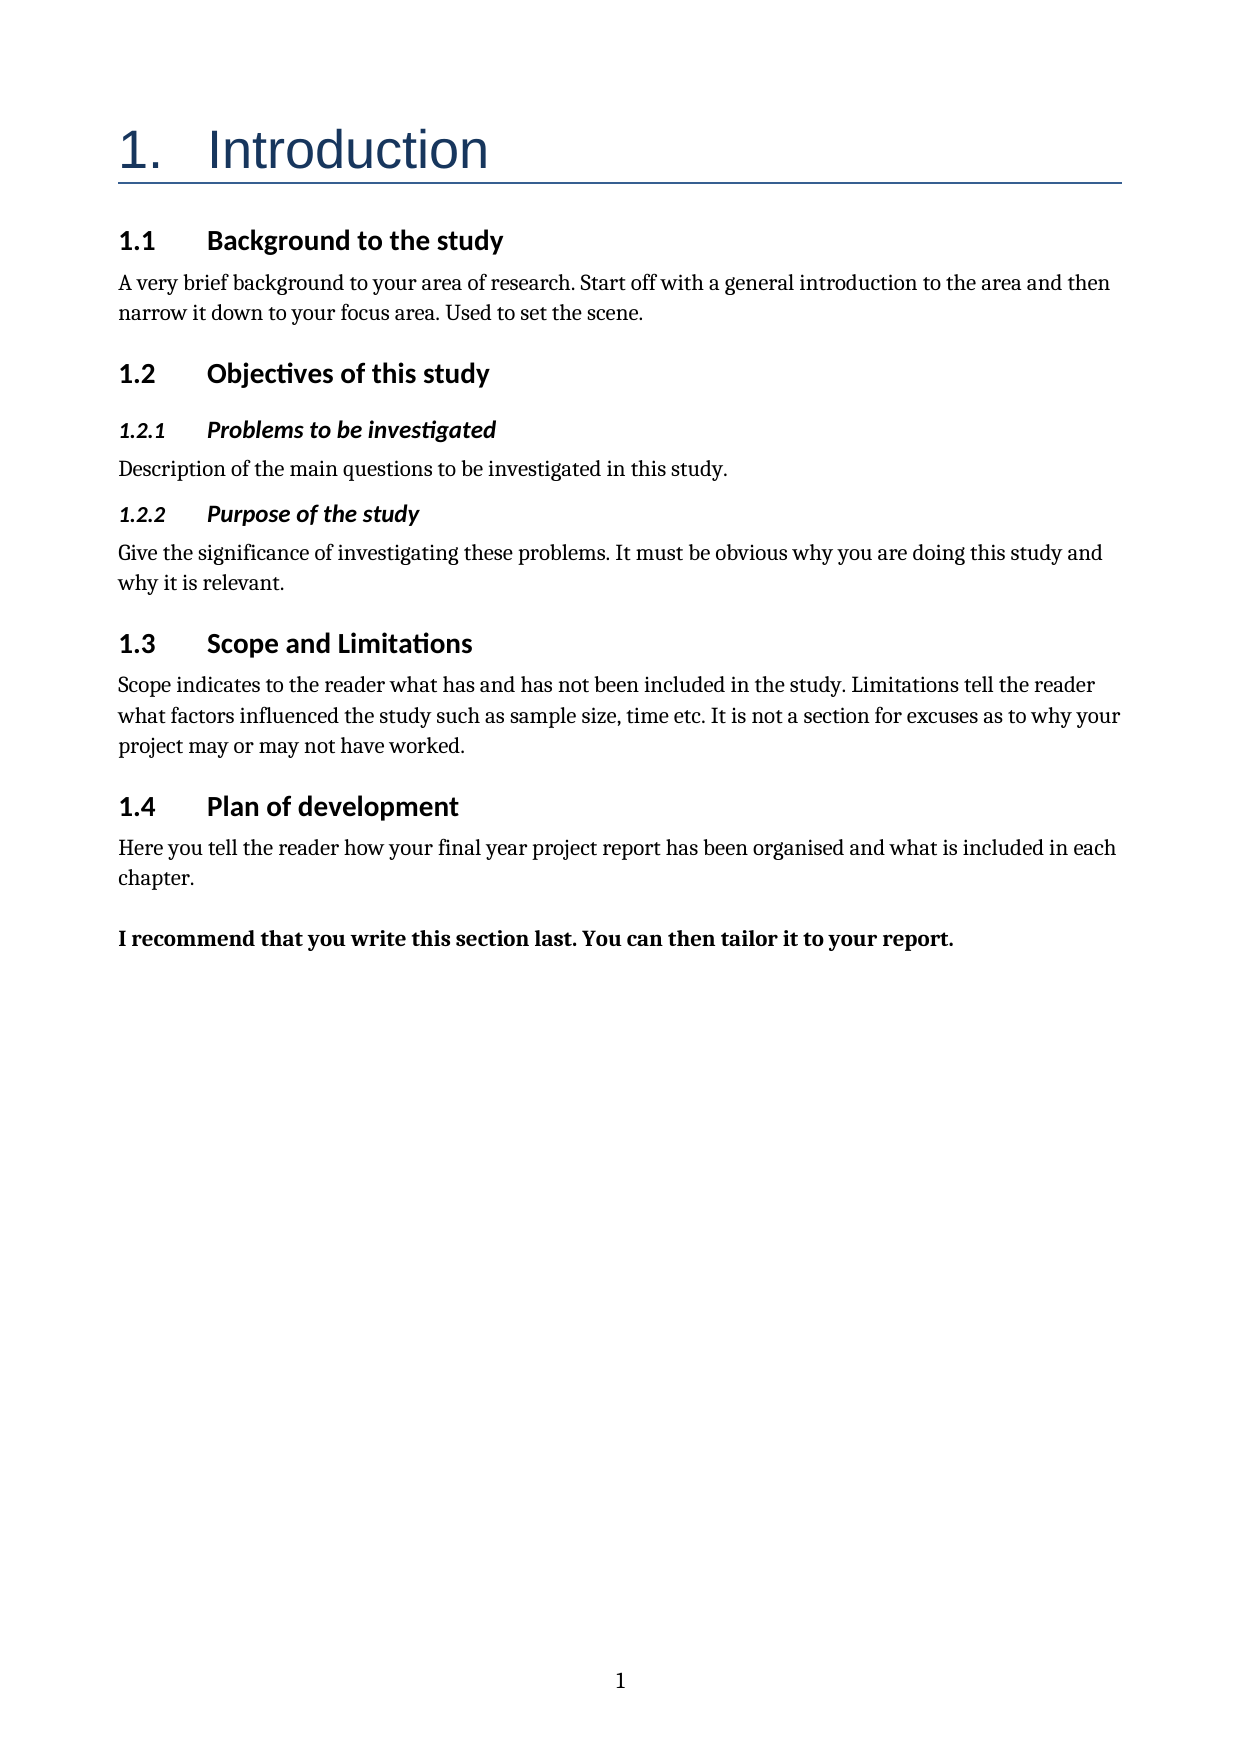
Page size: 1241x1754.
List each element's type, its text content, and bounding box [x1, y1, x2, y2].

text I recommend that you write this section last. You can then tailor it to your report. [118, 926, 1122, 952]
text Give the significance of investigating these problems. It must be obvious why you are doing this study and why it is relevant. [118, 539, 1122, 596]
text A very brief background to your area of research. Start off with a general introduction to the area and then narrow it down to your focus area. Used to set the scene. [118, 269, 1122, 326]
text Here you tell the reader how your final year project report has been organised and what is included in each chapter. [118, 835, 1122, 892]
subtitle Purpose of the study [118, 498, 1122, 529]
subtitle Scope and Limitations [118, 625, 1122, 661]
text Description of the main questions to be investigated in this study. [118, 456, 1122, 482]
subtitle Introduction [118, 118, 1122, 182]
subtitle Background to the study [118, 222, 1122, 258]
subtitle Objectives of this study [118, 355, 1122, 390]
subtitle Problems to be investigated [118, 414, 1122, 445]
text Scope indicates to the reader what has and has not been included in the study. Limitations tell the reader what factors influenced the study such as sample size, time etc. It is not a section for excuses as to why your project may or may not have worked. [118, 672, 1122, 759]
subtitle Plan of development [118, 788, 1122, 823]
